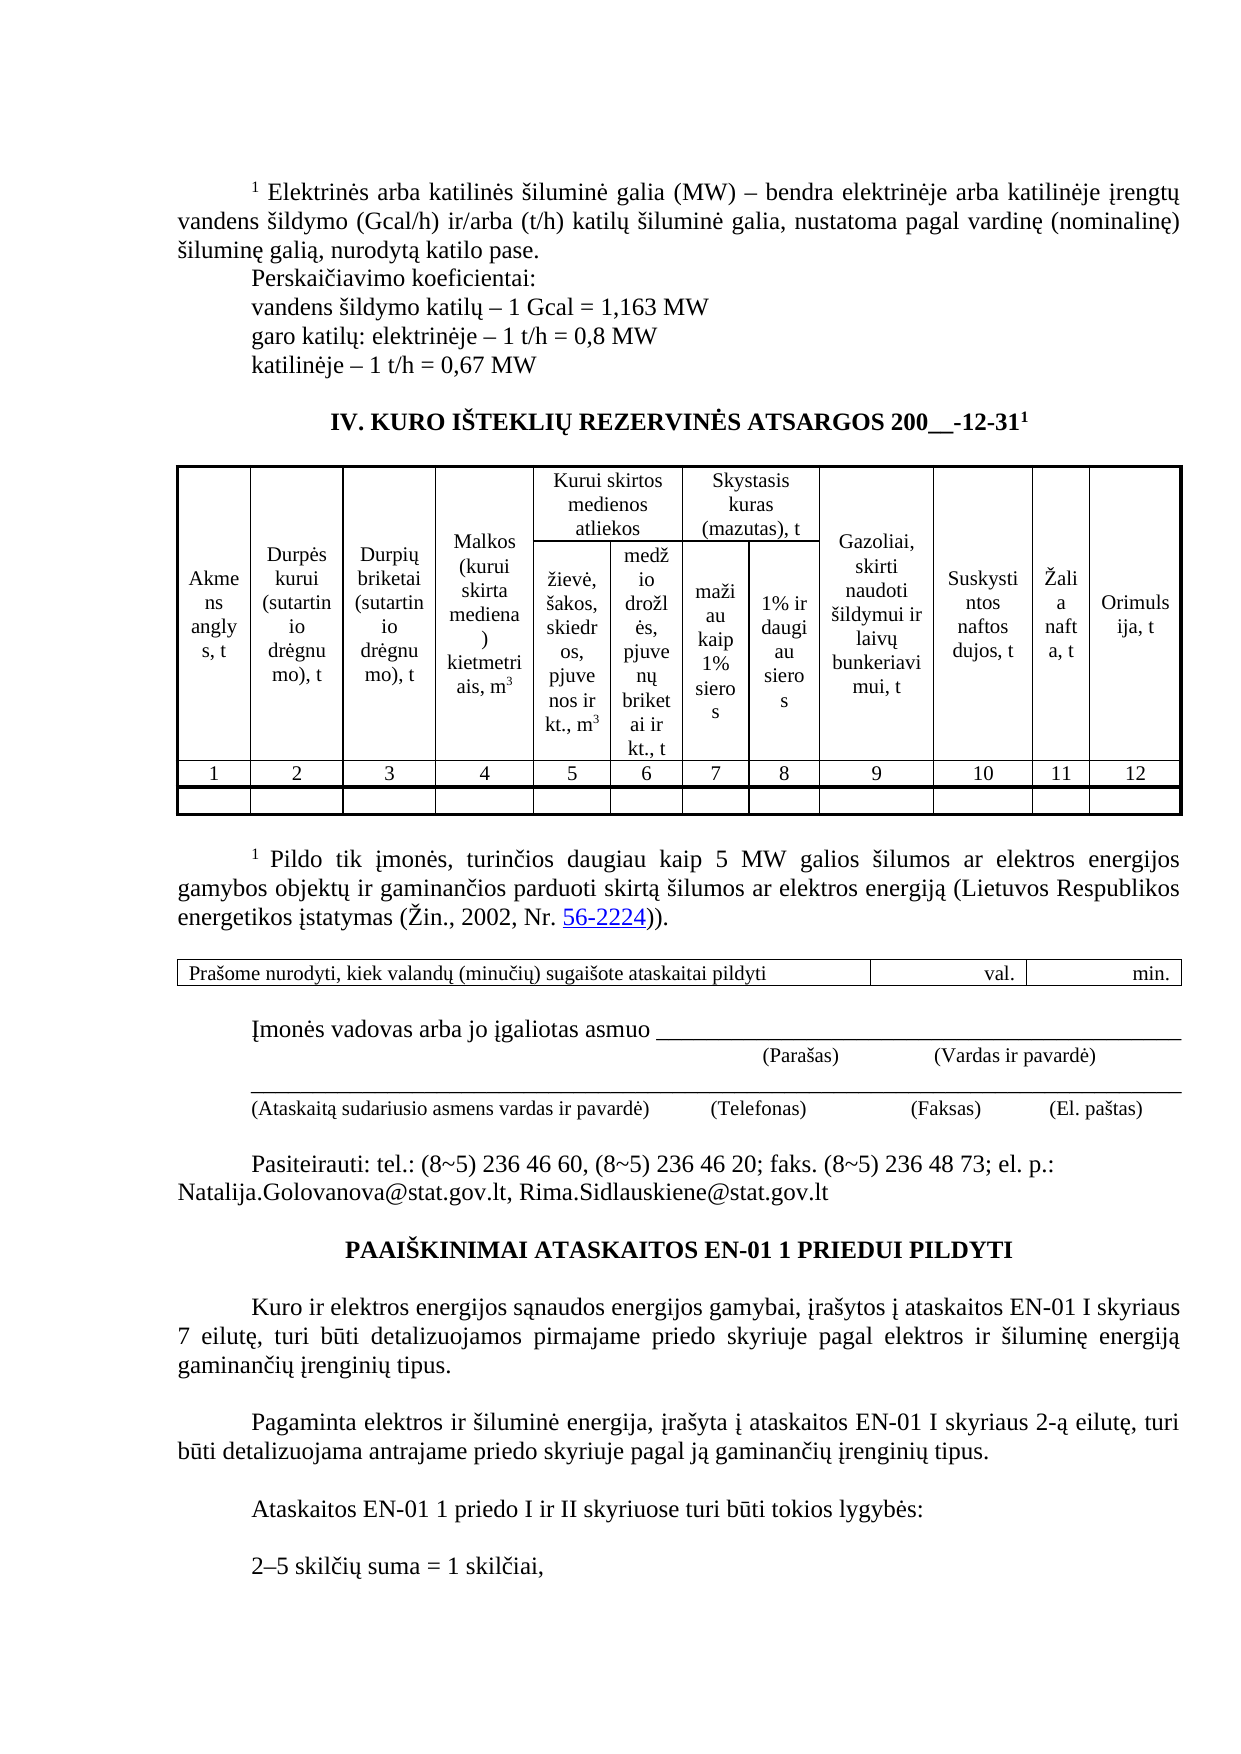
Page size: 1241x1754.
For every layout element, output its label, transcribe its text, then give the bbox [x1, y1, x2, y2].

table_cell 9 [820, 761, 933, 785]
table_cell 1 [179, 761, 250, 785]
text 2–5 skilčių suma = 1 skilčiai, [177, 1551, 1181, 1580]
table_cell [436, 789, 533, 812]
table_cell [934, 789, 1032, 812]
table_header Kurui skirtos medienos atliekos [534, 468, 682, 540]
text Kuro ir elektros energijos sąnaudos energijos gamybai, įrašytos į ataskaitos EN-01 I skyriaus 7 eilutę, turi būti detalizuojamos pirmajame priedo skyriuje pagal elektros ir šiluminę energiją gaminančių įrenginių tipus. [177, 1292, 1181, 1379]
table_cell [344, 789, 435, 812]
table_cell [179, 789, 250, 812]
table_cell [750, 789, 819, 812]
text 1 Elektrinės arba katilinės šiluminė galia (MW) – bendra elektrinėje arba katilinėje įrengtų vandens šildymo (Gcal/h) ir/arba (t/h) katilų šiluminė galia, nustatoma pagal vardinę (nominalinę) šiluminę galią, nurodytą katilo pase. [177, 177, 1181, 263]
table_cell 8 [750, 761, 819, 785]
text 1 Pildo tik įmonės, turinčios daugiau kaip 5 MW galios šilumos ar elektros energijos gamybos objektų ir gaminančios parduoti skirtą šilumos ar elektros energiją (Lietuvos Respublikos energetikos įstatymas (Žin., 2002, Nr. 56-2224)). [177, 844, 1181, 931]
text pasiteirauti: tel.: (8~5) 236 46 60, (8~5) 236 46 20; faks. (8~5) 236 48 73; el. p.: Natalija.Golovanova@stat.gov.lt, Rima.Sidlauskiene@stat.gov.lt [177, 1149, 1181, 1206]
table_cell [251, 789, 342, 812]
text garo katilų: elektrinėje – 1 t/h = 0,8 MW [177, 321, 1181, 350]
table_header val. [871, 960, 1026, 984]
table_cell medžio drožlės, pjuvenų briketai ir kt., t [611, 542, 682, 760]
text vandens šildymo katilų – 1 Gcal = 1,163 MW [177, 292, 1181, 321]
table_cell 6 [611, 761, 682, 785]
table_header Malkos (kurui skirta mediena) kietmetriais, m3 [436, 468, 533, 760]
text paaiškinimai ataskaitos EN-01 1 priedui pildyti [177, 1235, 1181, 1264]
table_header Žalia nafta, t [1033, 468, 1089, 760]
table_cell [534, 789, 610, 812]
table_cell [683, 789, 748, 812]
text Įmonės vadovas arba jo įgaliotas asmuo [177, 1014, 1181, 1043]
table_header Suskystintos naftos dujos, t [934, 468, 1032, 760]
table_header Gazoliai, skirti naudoti šildymui ir laivų bunkeriavimui, t [820, 468, 933, 760]
text katilinėje – 1 t/h = 0,67 MW [177, 350, 1181, 378]
table_cell [1033, 789, 1089, 812]
text Pagaminta elektros ir šiluminė energija, įrašyta į ataskaitos EN-01 I skyriaus 2-ą eilutę, turi būti detalizuojama antrajame priedo skyriuje pagal ją gaminančių įrenginių tipus. [177, 1407, 1181, 1465]
table_cell 11 [1033, 761, 1089, 785]
text Ataskaitos EN-01 1 priedo I ir II skyriuose turi būti tokios lygybės: [177, 1494, 1181, 1522]
table_cell 7 [683, 761, 748, 785]
table_cell [1090, 789, 1179, 812]
table_cell 10 [934, 761, 1032, 785]
table_cell žievė, šakos, skiedros, pjuvenos ir kt., m3 [534, 542, 610, 760]
table_cell 5 [534, 761, 610, 785]
table_cell 12 [1090, 761, 1179, 785]
table_header Orimulsija, t [1090, 468, 1179, 760]
text IV. Kuro išteklių Rezervinės atsargos 200__-12-311 [177, 407, 1181, 436]
text (Parašas) (Vardas ir pavardė) [177, 1043, 1181, 1067]
table_header min. [1027, 960, 1181, 984]
text Perskaičiavimo koeficientai: [177, 263, 1181, 292]
table_cell 3 [344, 761, 435, 785]
table_cell 4 [436, 761, 533, 785]
table_cell 2 [251, 761, 342, 785]
table_cell 1% ir daugiau sieros [750, 542, 819, 760]
table_header Durpių briketai (sutartinio drėgnumo), t [344, 468, 435, 760]
table_header Prašome nurodyti, kiek valandų (minučių) sugaišote ataskaitai pildyti [178, 960, 870, 984]
text (Ataskaitą sudariusio asmens vardas ir pavardė) (Telefonas) (Faksas) (El. paštas) [177, 1096, 1181, 1120]
table_header Skystasis kuras (mazutas), t [683, 468, 819, 540]
table_cell mažiau kaip 1% sieros [683, 542, 748, 760]
table_header Akmens anglys, t [179, 468, 250, 760]
table_header Durpės kurui (sutartinio drėgnumo), t [251, 468, 342, 760]
table_cell [611, 789, 682, 812]
table_cell [820, 789, 933, 812]
